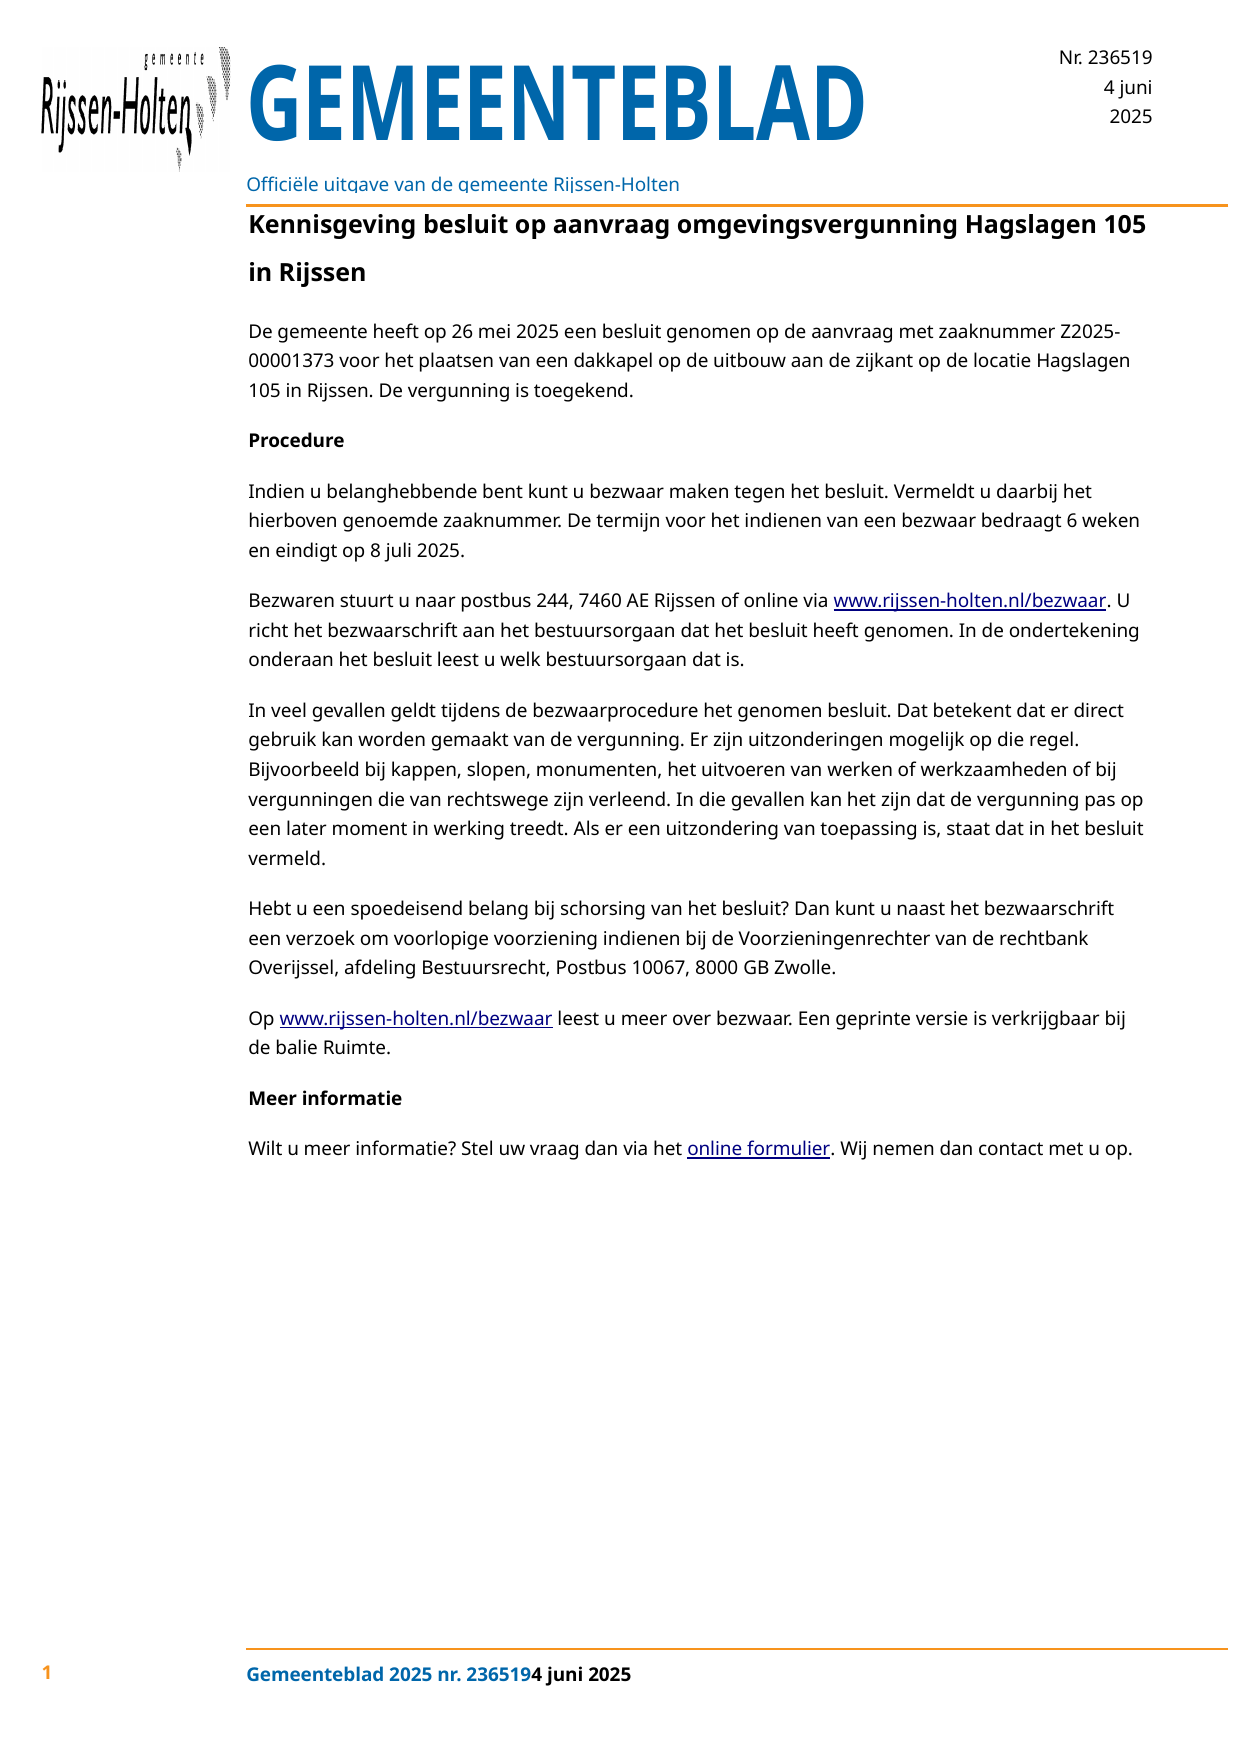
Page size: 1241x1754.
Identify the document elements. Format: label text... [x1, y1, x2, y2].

text Indien u belanghebbende bent kunt u bezwaar maken tegen het besluit. Vermeldt u daarbij het hierboven genoemde zaaknummer. De termijn voor het indienen van een bezwaar bedraagt 6 weken en eindigt op 8 juli 2025. [248, 478, 1152, 563]
text Op www.rijssen-holten.nl/bezwaar leest u meer over bezwaar. Een geprinte versie is verkrijgbaar bij de balie Ruimte. [248, 1005, 1152, 1060]
text Kennisgeving besluit op aanvraag omgevingsvergunning Hagslagen 105 in Rijssen [248, 207, 1152, 288]
text Bezwaren stuurt u naar postbus 244, 7460 AE Rijssen of online via www.rijssen-holten.nl/bezwaar. U richt het bezwaarschrift aan het bestuursorgaan dat het besluit heeft genomen. In de ondertekening onderaan het besluit leest u welk bestuursorgaan dat is. [248, 587, 1152, 672]
text Wilt u meer informatie? Stel uw vraag dan via het online formulier. Wij nemen dan contact met u op. [248, 1135, 1152, 1161]
text In veel gevallen geldt tijdens de bezwaarprocedure het genomen besluit. Dat betekent dat er direct gebruik kan worden gemaakt van de vergunning. Er zijn uitzonderingen mogelijk op die regel. Bijvoorbeeld bij kappen, slopen, monumenten, het uitvoeren van werken of werkzaamheden of bij vergunningen die van rechtswege zijn verleend. In die gevallen kan het zijn dat de vergunning pas op een later moment in werking treedt. Als er een uitzondering van toepassing is, staat dat in het besluit vermeld. [248, 697, 1152, 871]
text Procedure [248, 427, 1152, 453]
text Hebt u een spoedeisend belang bij schorsing van het besluit? Dan kunt u naast het bezwaarschrift een verzoek om voorlopige voorziening indienen bij de Voorzieningenrechter van de rechtbank Overijssel, afdeling Bestuursrecht, Postbus 10067, 8000 GB Zwolle. [248, 895, 1152, 980]
text De gemeente heeft op 26 mei 2025 een besluit genomen op de aanvraag met zaaknummer Z2025-00001373 voor het plaatsen van een dakkapel op de uitbouw aan de zijkant op de locatie Hagslagen 105 in Rijssen. De vergunning is toegekend. [248, 318, 1152, 403]
picture [41, 47, 231, 172]
text Meer informatie [248, 1085, 1152, 1111]
